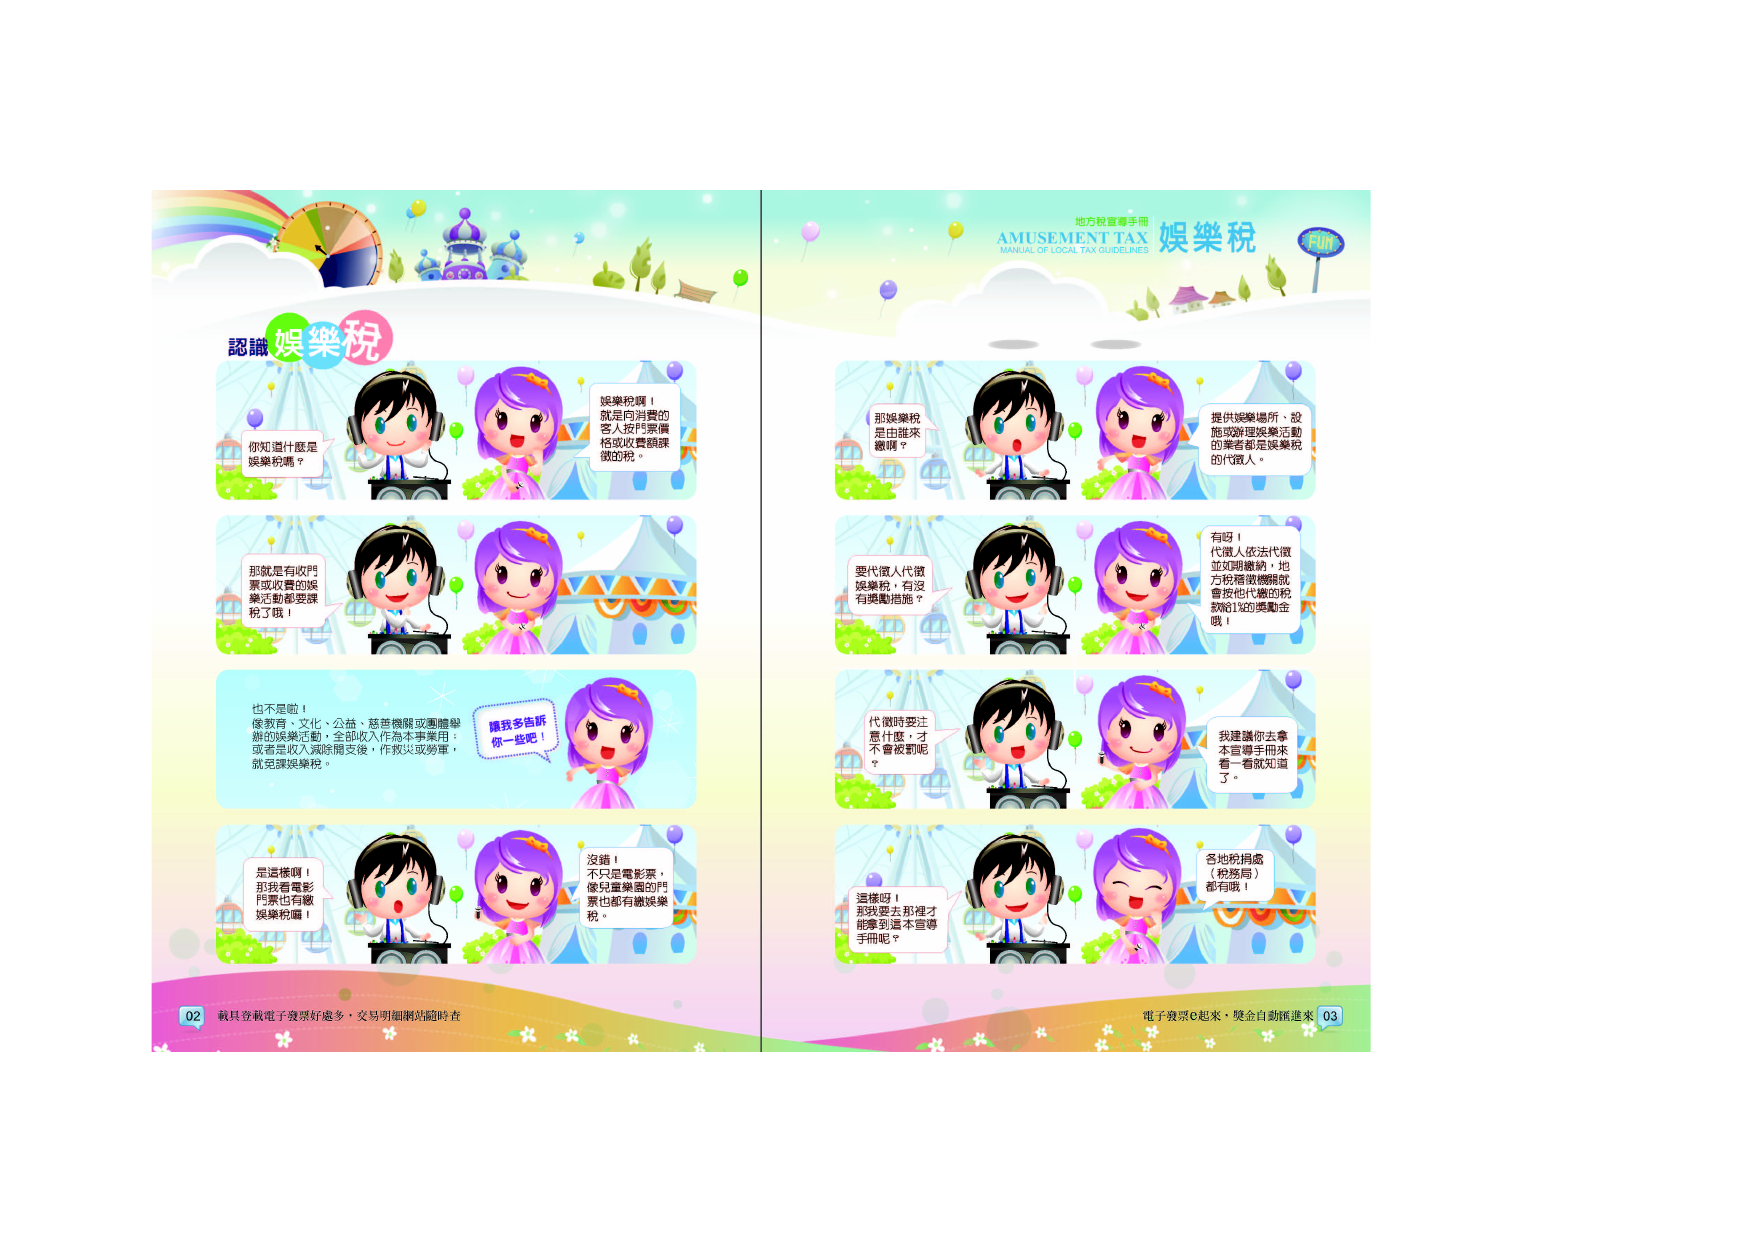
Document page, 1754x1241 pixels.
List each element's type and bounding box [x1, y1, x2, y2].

picture [151, 190, 1371, 1052]
